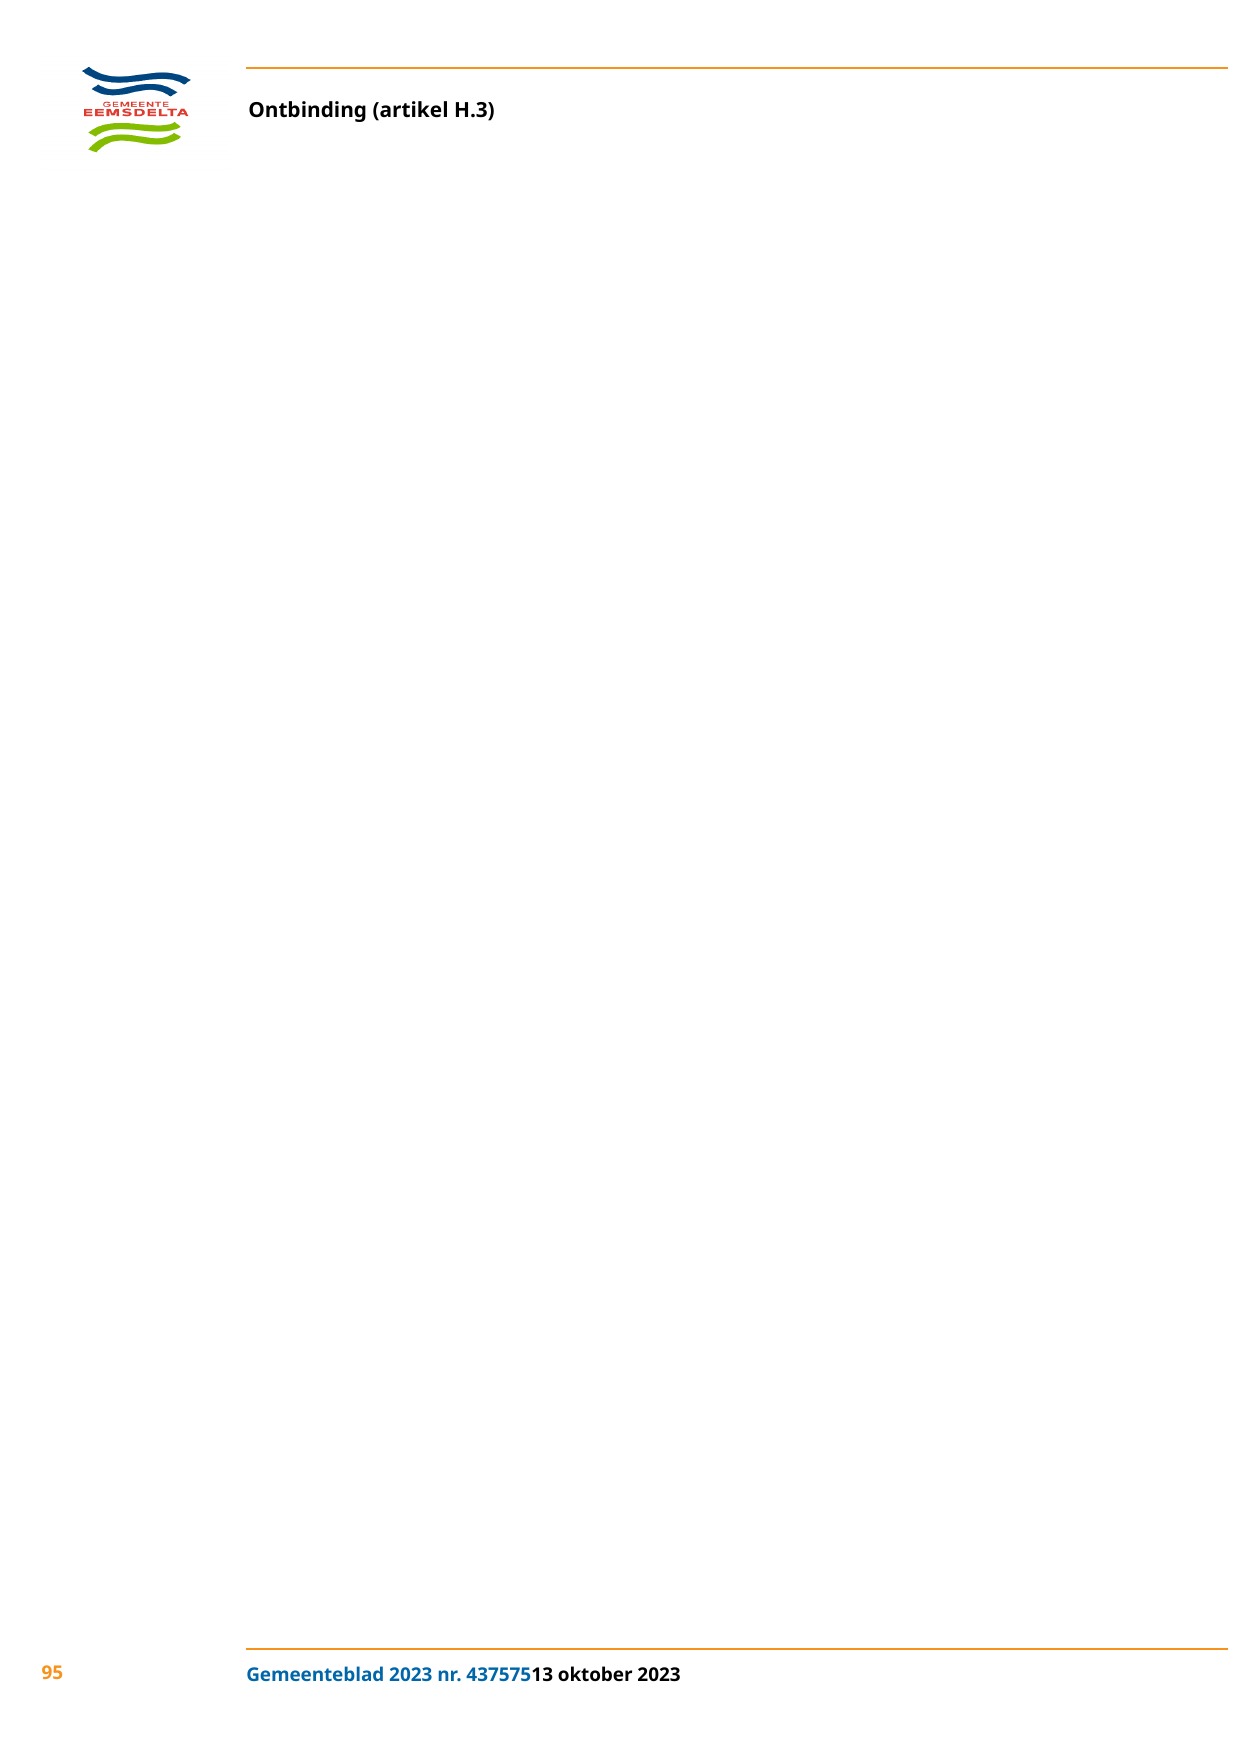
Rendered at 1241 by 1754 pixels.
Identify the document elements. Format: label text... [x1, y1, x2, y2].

text Ontbinding (artikel H.3) [248, 95, 1152, 123]
picture [41, 47, 231, 172]
